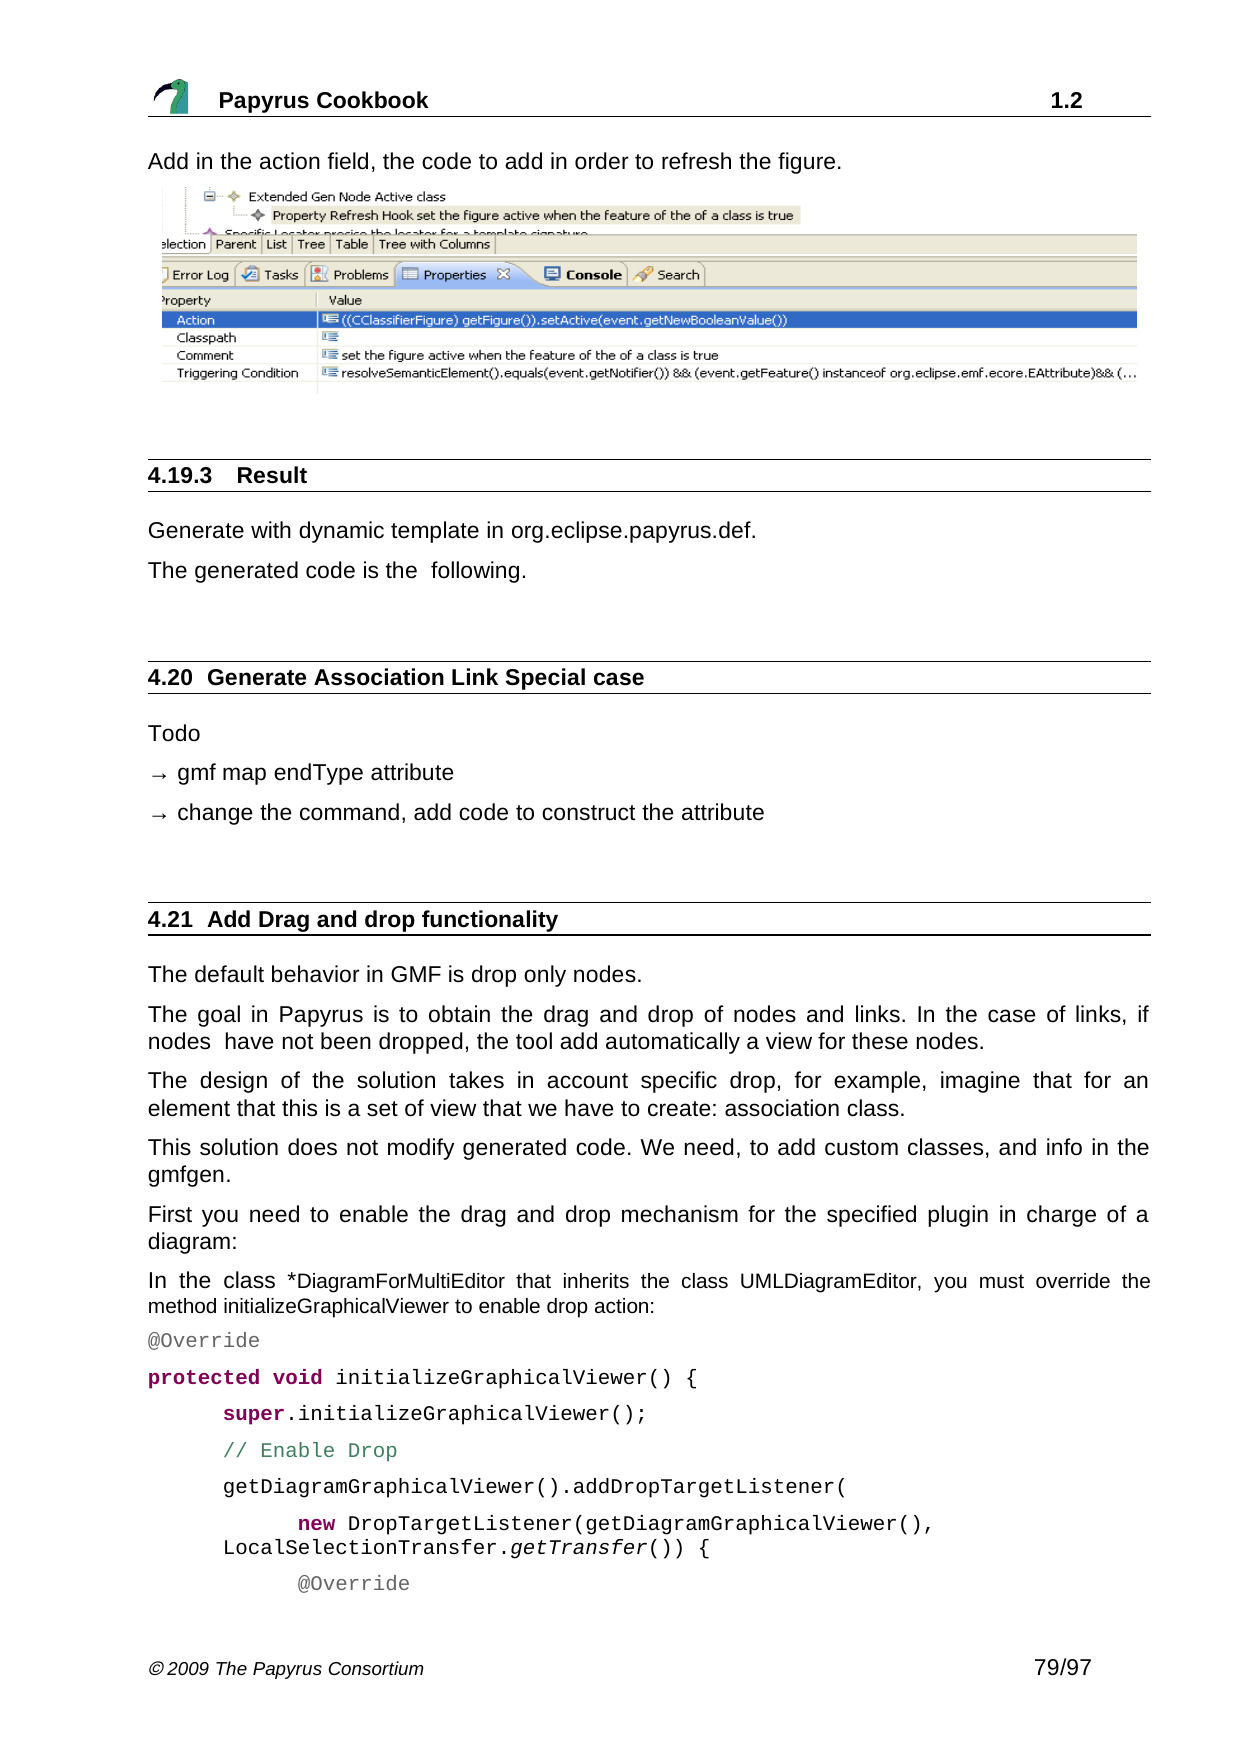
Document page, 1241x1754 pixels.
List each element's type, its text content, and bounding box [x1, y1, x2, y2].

text The design of the solution takes in account specific drop, for example, imagine that for an element that this is a set of view that we have to create: association class. [148, 1067, 1151, 1121]
text Add in the action field, the code to add in order to refresh the figure. [148, 148, 1151, 175]
text getDiagramGraphicalViewer().addDropTargetListener( [148, 1476, 1151, 1500]
text This solution does not modify generated code. We need, to add custom classes, and info in the gmfgen. [148, 1133, 1151, 1188]
text First you need to enable the drag and drop mechanism for the specified plugin in charge of a diagram: [148, 1200, 1151, 1254]
text super.initializeGraphicalViewer(); [148, 1403, 1151, 1427]
text @Override [148, 1330, 1151, 1354]
text → change the command, add code to construct the attribute [148, 798, 1151, 825]
picture [153, 79, 189, 114]
text // Enable Drop [148, 1440, 1151, 1464]
text Generate with dynamic template in org.eclipse.papyrus.def. [148, 517, 1151, 544]
text new DropTargetListener(getDiagramGraphicalViewer(), LocalSelectionTransfer.getTransfer()) { [148, 1513, 1151, 1561]
text → gmf map endType attribute [148, 758, 1151, 786]
subtitle Result [148, 460, 1151, 491]
text Todo [148, 719, 1151, 746]
text @Override [148, 1573, 1151, 1597]
text protected void initializeGraphicalViewer() { [148, 1367, 1151, 1391]
picture [162, 187, 1137, 394]
text The goal in Papyrus is to obtain the drag and drop of nodes and links. In the case of links, if nodes have not been dropped, the tool add automatically a view for these nodes. [148, 1000, 1151, 1054]
subtitle Generate Association Link Special case [148, 662, 1151, 693]
text In the class *DiagramForMultiEditor that inherits the class UMLDiagramEditor, you must override the method initializeGraphicalViewer to enable drop action: [148, 1267, 1151, 1318]
subtitle Add Drag and drop functionality [148, 903, 1151, 934]
text The default behavior in GMF is drop only nodes. [148, 961, 1151, 988]
text The generated code is the following. [148, 556, 1151, 583]
